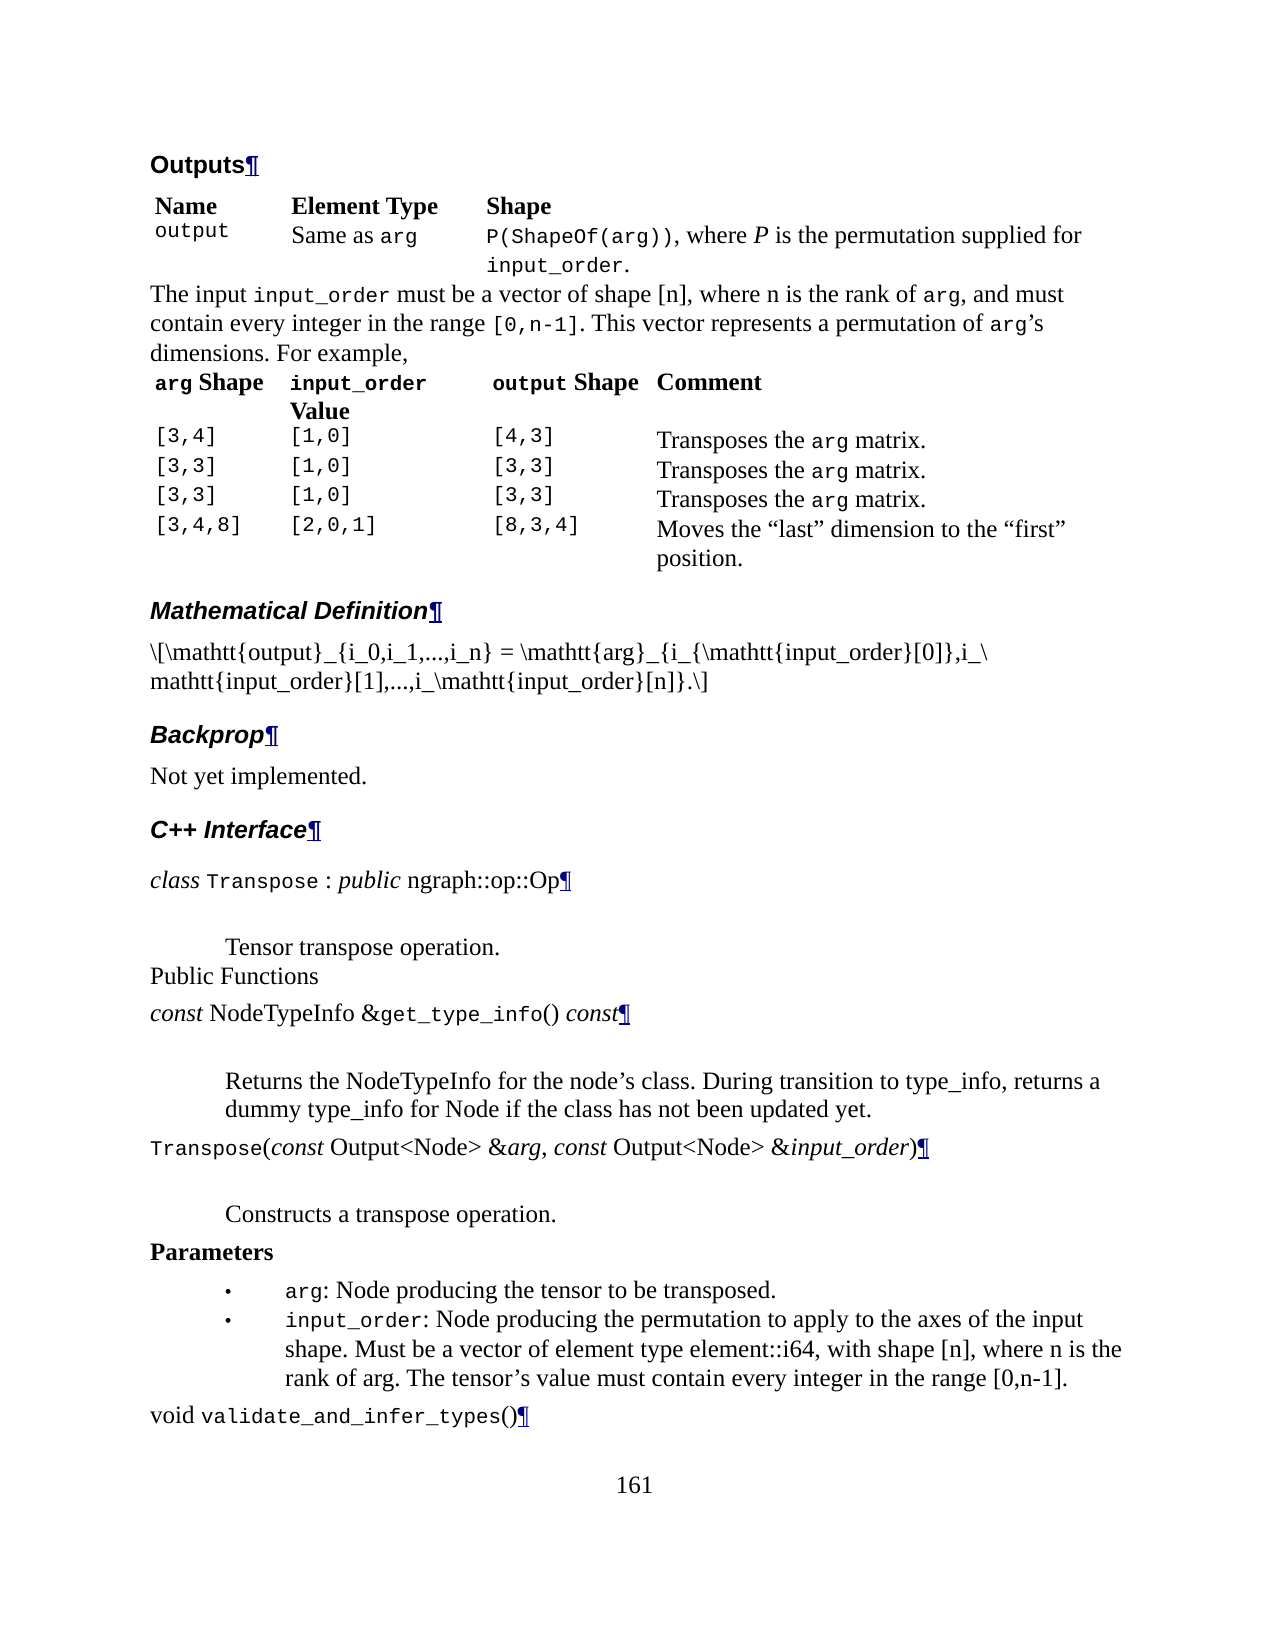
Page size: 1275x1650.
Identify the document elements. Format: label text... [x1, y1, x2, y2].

list arg: Node producing the tensor to be transposed. [225, 1275, 1125, 1304]
text class Transpose : public ngraph::op::Op¶ [150, 865, 1125, 923]
text Parameters [150, 1237, 1125, 1266]
table_cell Transposes the arg matrix. [652, 425, 1125, 455]
text Tensor transpose operation. [225, 932, 1125, 961]
table_header input_order Value [285, 367, 488, 425]
table_cell [8,3,4] [488, 514, 652, 571]
table_cell [3,4] [150, 425, 285, 455]
table_cell P(ShapeOf(arg)), where P is the permutation supplied for input_order. [481, 220, 1125, 279]
table_cell [1,0] [285, 425, 488, 455]
table_cell [3,3] [488, 455, 652, 484]
table_cell [3,3] [150, 455, 285, 484]
table_cell [1,0] [285, 484, 488, 514]
text Transpose(const Output<Node> &arg, const Output<Node> &input_order)¶ [150, 1132, 1125, 1191]
table_header Element Type [286, 191, 481, 220]
table_cell [3,4,8] [150, 514, 285, 571]
table_cell Moves the “last” dimension to the “first” position. [652, 514, 1125, 571]
text Returns the NodeTypeInfo for the node’s class. During transition to type_info, returns a dummy type_info for Node if the class has not been updated yet. [225, 1066, 1125, 1123]
table_cell output [150, 220, 286, 279]
table_cell [2,0,1] [285, 514, 488, 571]
subtitle C++ Interface¶ [150, 815, 1125, 843]
table_cell [1,0] [285, 455, 488, 484]
text Constructs a transpose operation. [225, 1199, 1125, 1228]
table_cell Same as arg [286, 220, 481, 279]
table_cell [3,3] [150, 484, 285, 514]
table_cell [3,3] [488, 484, 652, 514]
subtitle Outputs¶ [150, 150, 1125, 178]
table_cell Transposes the arg matrix. [652, 455, 1125, 484]
table_header output Shape [488, 367, 652, 425]
list input_order: Node producing the permutation to apply to the axes of the input shape. Must be a vector of element type element::i64, with shape [n], where n is the rank of arg. The tensor’s value must contain every integer in the range [0,n-1]. [225, 1304, 1125, 1392]
text Not yet implemented. [150, 761, 1125, 790]
text \[\mathtt{output}_{i_0,i_1,...,i_n} = \mathtt{arg}_{i_{\mathtt{input_order}[0]},i_\mathtt{input_order}[1],...,i_\mathtt{input_order}[n]}.\] [150, 637, 1125, 695]
text Public Functions [150, 961, 1125, 989]
table_cell Transposes the arg matrix. [652, 484, 1125, 514]
text The input input_order must be a vector of shape [n], where n is the rank of arg, and must contain every integer in the range [0,n-1]. This vector represents a permutation of arg’s dimensions. For example, [150, 279, 1125, 367]
table_header Shape [481, 191, 1125, 220]
text const NodeTypeInfo &get_type_info() const¶ [150, 998, 1125, 1057]
table_header Name [150, 191, 286, 220]
subtitle Mathematical Definition¶ [150, 596, 1125, 625]
subtitle Backprop¶ [150, 720, 1125, 748]
table_cell [4,3] [488, 425, 652, 455]
table_header Comment [652, 367, 1125, 425]
text void validate_and_infer_types()¶ [150, 1401, 1125, 1430]
table_header arg Shape [150, 367, 285, 425]
